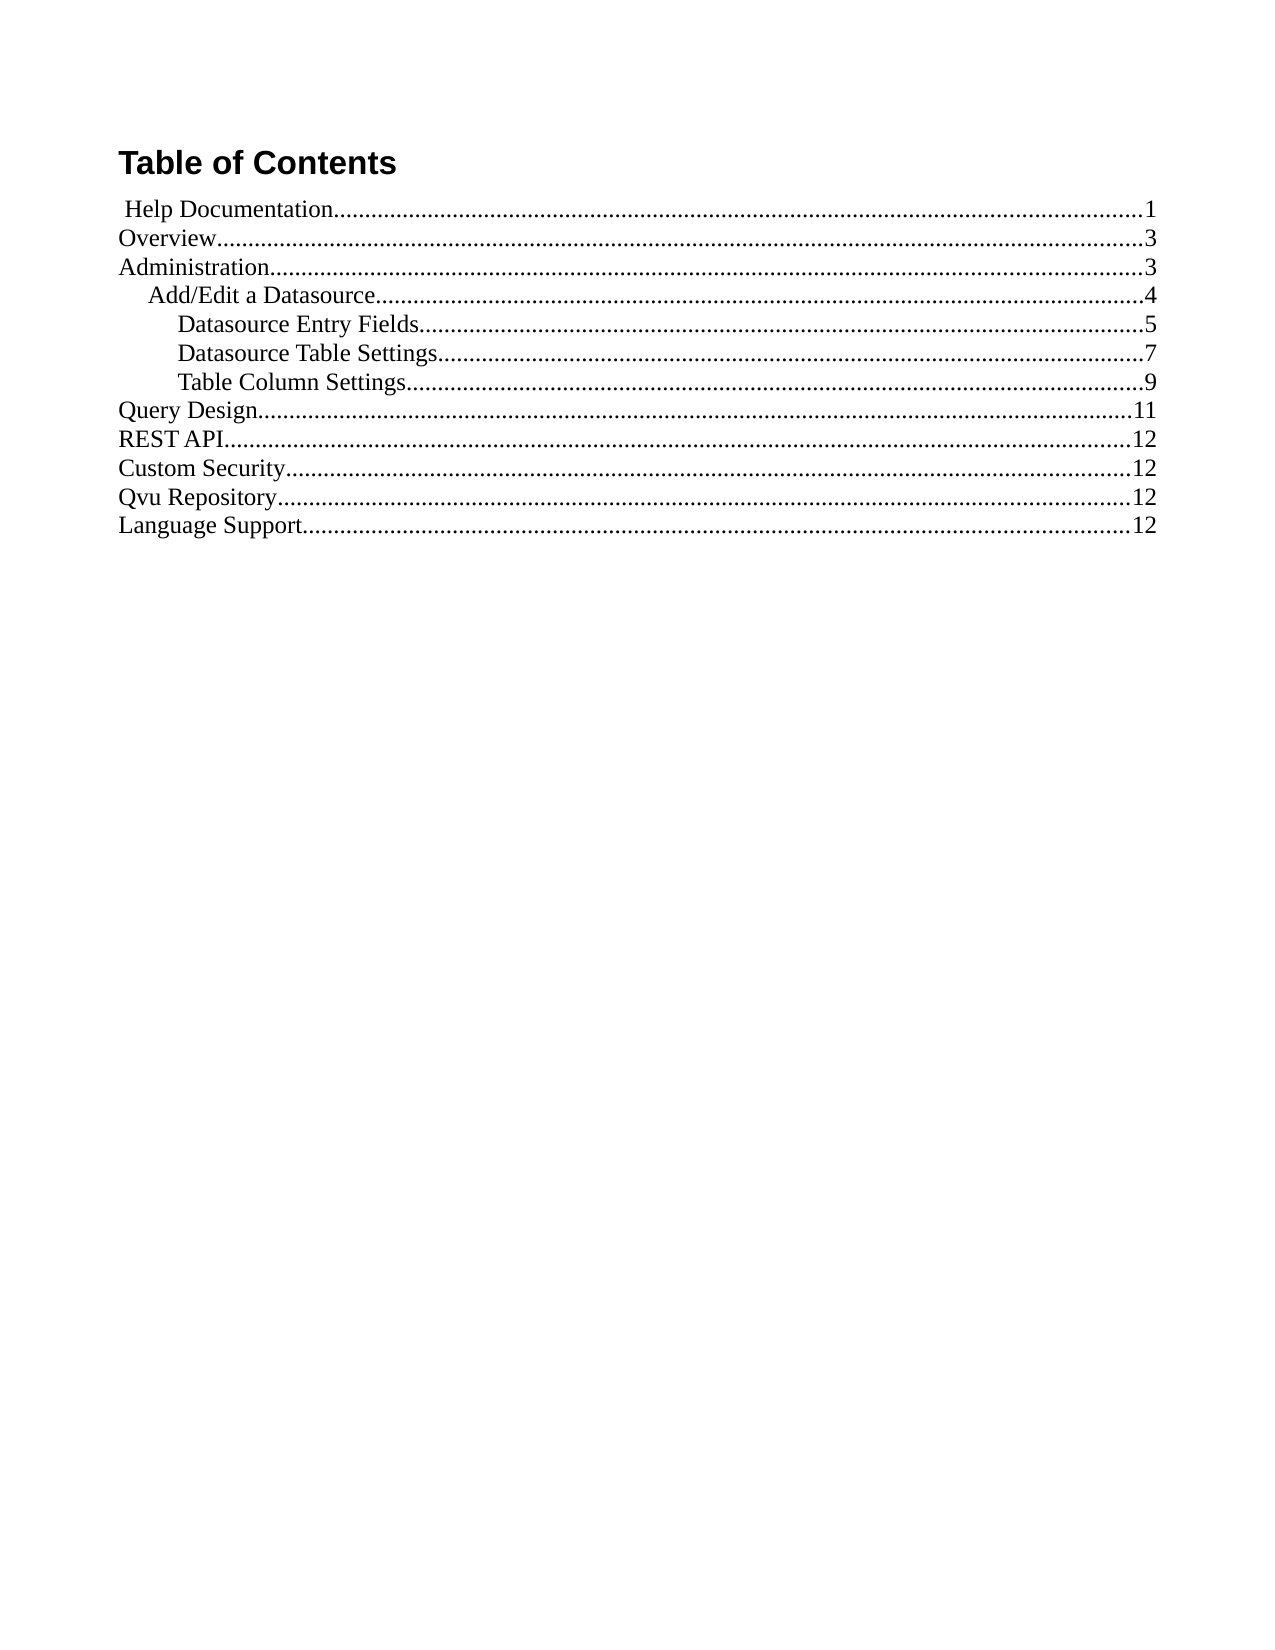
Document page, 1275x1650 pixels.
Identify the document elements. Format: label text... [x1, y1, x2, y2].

text Qvu Repository 12 [118, 482, 1157, 510]
text Help Documentation 1 [118, 194, 1157, 223]
text REST API 12 [118, 424, 1157, 453]
text Add/Edit a Datasource 4 [148, 280, 1157, 309]
text Table Column Settings 9 [177, 367, 1157, 395]
text Administration 3 [118, 252, 1157, 280]
text Query Design 11 [118, 395, 1157, 424]
text Overview 3 [118, 223, 1157, 252]
text Datasource Entry Fields 5 [177, 309, 1157, 338]
text Datasource Table Settings 7 [177, 338, 1157, 367]
subtitle Table of Contents [118, 143, 1157, 182]
text Language Support 12 [118, 510, 1157, 539]
text Custom Security 12 [118, 453, 1157, 482]
